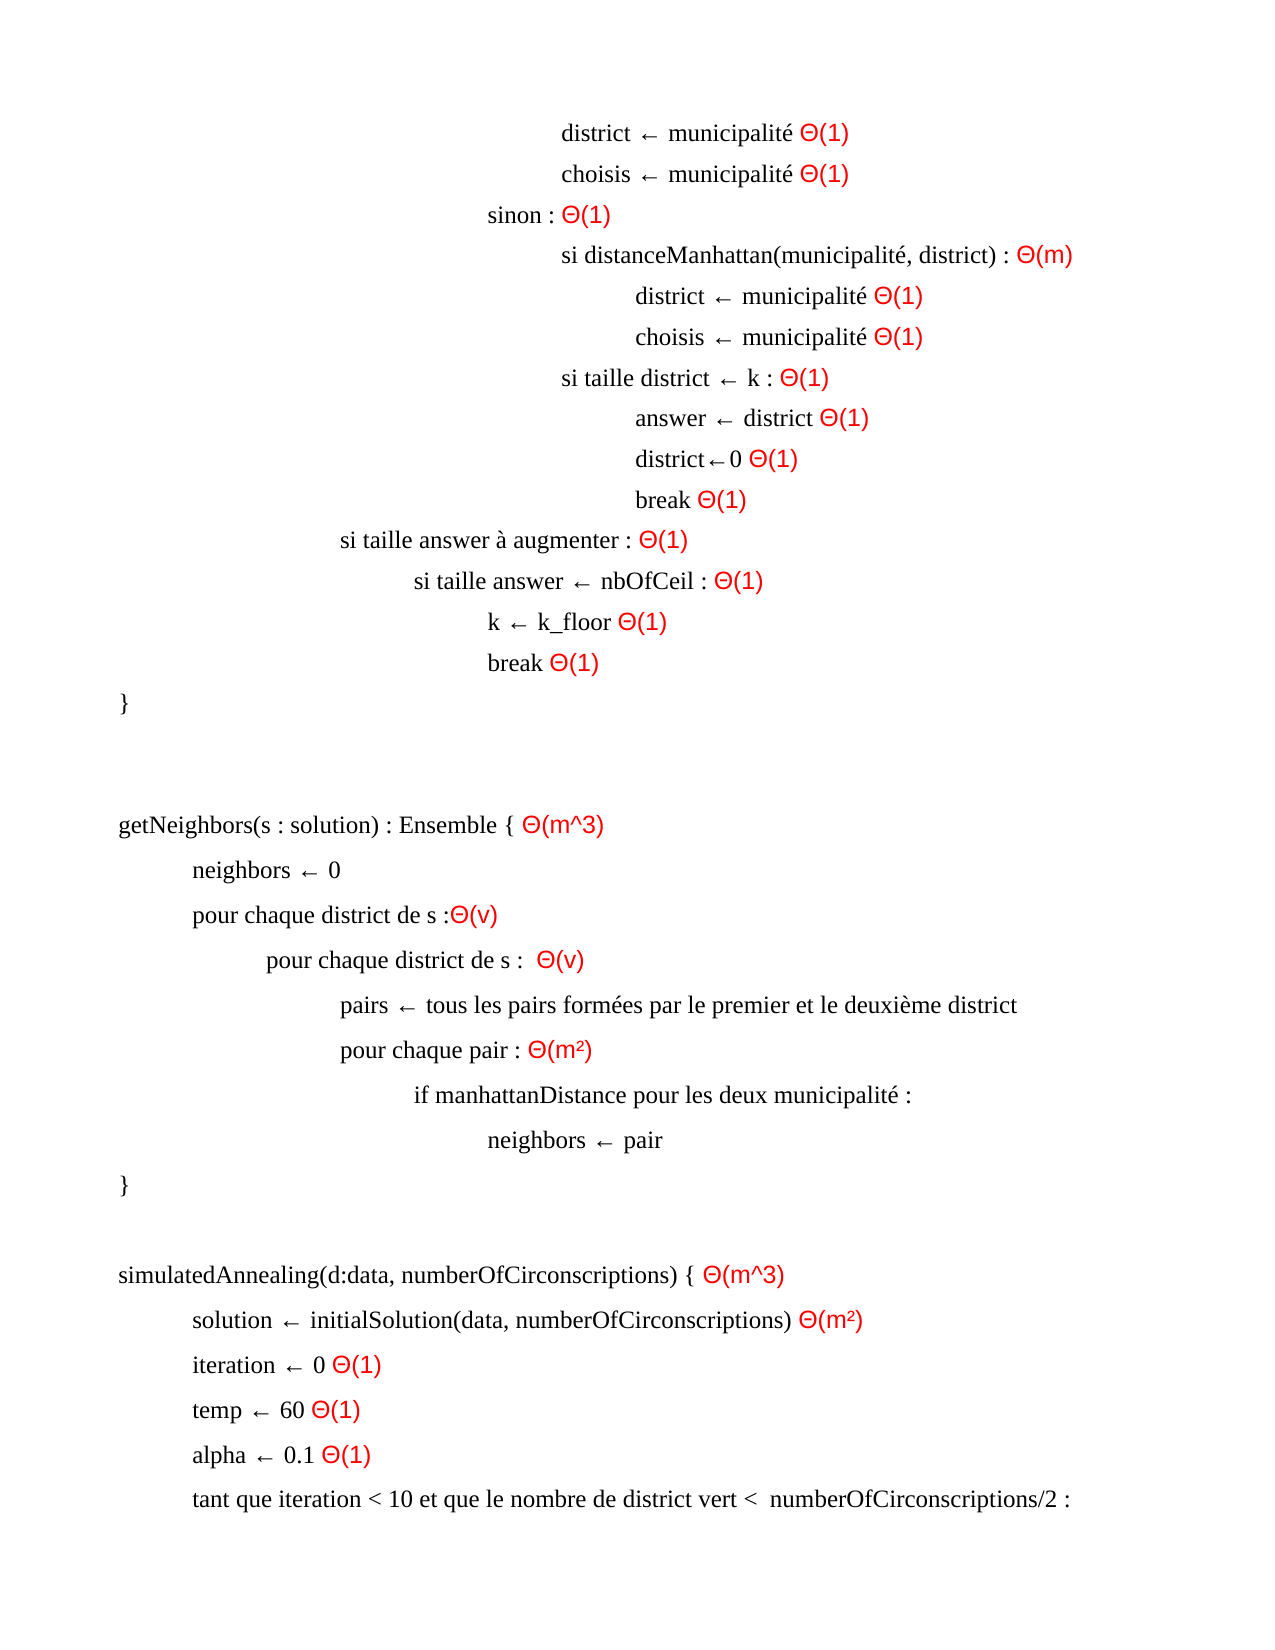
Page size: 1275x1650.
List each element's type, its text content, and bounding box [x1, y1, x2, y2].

text if manhattanDistance pour les deux municipalité : [118, 1080, 1157, 1109]
text si taille answer à augmenter : Θ(1) [118, 525, 1157, 554]
text } [118, 1170, 1157, 1198]
text break Θ(1) [118, 485, 1157, 513]
text district ← municipalité Θ(1) [118, 118, 1157, 147]
text choisis ← municipalité Θ(1) [118, 159, 1157, 188]
text simulatedAnnealing(d:data, numberOfCirconscriptions) { Θ(m^3) [118, 1259, 1157, 1288]
text choisis ← municipalité Θ(1) [118, 322, 1157, 351]
text district←0 Θ(1) [118, 444, 1157, 473]
text pour chaque district de s : Θ(v) [118, 945, 1157, 974]
text si distanceManhattan(municipalité, district) : Θ(m) [118, 240, 1157, 269]
text solution ← initialSolution(data, numberOfCirconscriptions) Θ(m²) [118, 1304, 1157, 1333]
text iteration ← 0 Θ(1) [118, 1349, 1157, 1378]
text pairs ← tous les pairs formées par le premier et le deuxième district [118, 990, 1157, 1019]
text answer ← district Θ(1) [118, 403, 1157, 432]
text k ← k_floor Θ(1) [118, 607, 1157, 636]
text getNeighbors(s : solution) : Ensemble { Θ(m^3) [118, 810, 1157, 839]
text temp ← 60 Θ(1) [118, 1394, 1157, 1423]
text alpha ← 0.1 Θ(1) [118, 1439, 1157, 1468]
text si taille answer ← nbOfCeil : Θ(1) [118, 566, 1157, 595]
text break Θ(1) [118, 648, 1157, 676]
text neighbors ← 0 [118, 855, 1157, 884]
text district ← municipalité Θ(1) [118, 281, 1157, 310]
text } [118, 688, 1157, 717]
text pour chaque pair : Θ(m²) [118, 1035, 1157, 1064]
text neighbors ← pair [118, 1125, 1157, 1154]
text si taille district ← k : Θ(1) [118, 362, 1157, 391]
text sinon : Θ(1) [118, 199, 1157, 228]
text pour chaque district de s :Θ(v) [118, 900, 1157, 929]
text tant que iteration < 10 et que le nombre de district vert < numberOfCirconscriptions/2 : [118, 1484, 1157, 1513]
